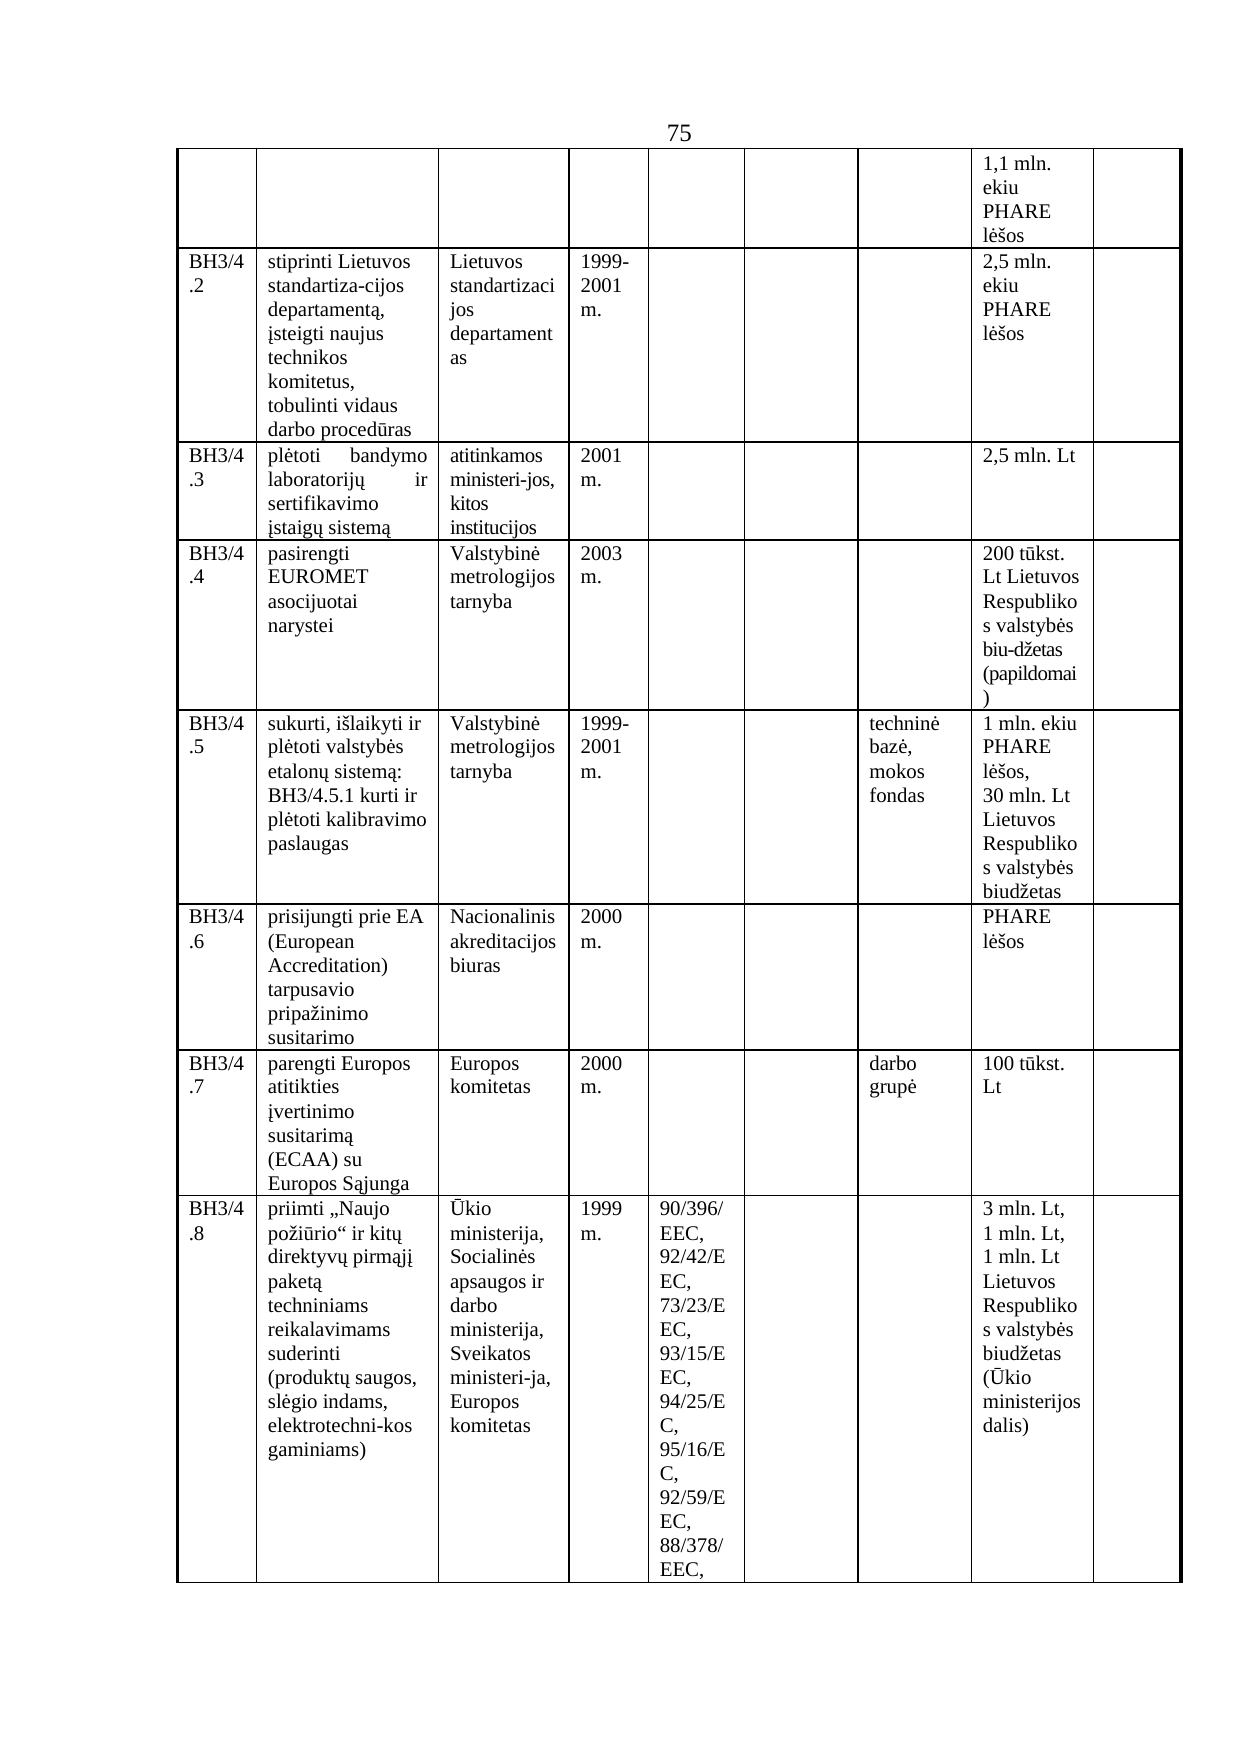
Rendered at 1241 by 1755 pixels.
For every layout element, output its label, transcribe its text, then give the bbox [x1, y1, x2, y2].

table_cell [649, 905, 744, 1049]
table_cell [745, 541, 857, 709]
table_cell 100 tūkst. Lt [972, 1051, 1093, 1195]
table_cell [179, 149, 256, 247]
table_cell BH3/4.8 [179, 1196, 256, 1581]
table_cell [1094, 711, 1179, 903]
table_cell [1094, 905, 1179, 1049]
table_cell [649, 1051, 744, 1195]
table_cell 1999-2001 m. [570, 249, 648, 441]
table_cell 90/396/EEC, 92/42/EEC, 73/23/EEC, 93/15/EEC, 94/25/EC, 95/16/EC, 92/59/EEC, 88/378/EEC, [649, 1196, 744, 1581]
table_cell [745, 711, 857, 903]
table_cell plėtoti bandymo laboratorijų ir sertifikavimo įstaigų sistemą [257, 443, 438, 539]
table_cell [649, 711, 744, 903]
table_cell Ūkio ministerija, Socialinės apsaugos ir darbo ministerija, Sveikatos ministeri-ja, Europos komitetas [439, 1196, 568, 1581]
table_cell 2,5 mln. Lt [972, 443, 1093, 539]
table_cell [439, 149, 568, 247]
table_cell [1094, 541, 1179, 709]
table_cell PHARE lėšos [972, 905, 1093, 1049]
table_cell 1999-2001 m. [570, 711, 648, 903]
table_cell [570, 149, 648, 247]
table_cell [745, 905, 857, 1049]
table_cell 200 tūkst. Lt Lietuvos Respublikos valstybės biu-džetas (papildomai) [972, 541, 1093, 709]
table_cell BH3/4.7 [179, 1051, 256, 1195]
table_cell [745, 1051, 857, 1195]
table_cell atitinkamos ministeri-jos, kitos institucijos [439, 443, 568, 539]
table_cell BH3/4.3 [179, 443, 256, 539]
table_cell [745, 443, 857, 539]
table_cell [859, 1196, 971, 1581]
table_cell BH3/4.4 [179, 541, 256, 709]
table_cell [257, 149, 438, 247]
table_cell sukurti, išlaikyti ir plėtoti valstybės etalonų sistemą: BH3/4.5.1 kurti ir plėtoti kalibravimo paslaugas [257, 711, 438, 903]
table_cell [649, 541, 744, 709]
table_cell [649, 249, 744, 441]
table_cell [649, 149, 744, 247]
table_cell 2000 m. [570, 1051, 648, 1195]
table_cell [1094, 443, 1179, 539]
table_cell 2001 m. [570, 443, 648, 539]
table_cell [649, 443, 744, 539]
table_cell 2003 m. [570, 541, 648, 709]
table_cell 1 mln. ekiu PHARE lėšos, 30 mln. Lt Lietuvos Respublikos valstybės biudžetas [972, 711, 1093, 903]
table_cell BH3/4.2 [179, 249, 256, 441]
table_cell [859, 541, 971, 709]
table_cell pasirengti EUROMET asocijuotai narystei [257, 541, 438, 709]
table_cell 1999 m. [570, 1196, 648, 1581]
table_cell Lietuvos standartizacijos departamentas [439, 249, 568, 441]
table_cell [1094, 149, 1179, 247]
table_cell stiprinti Lietuvos standartiza-cijos departamentą, įsteigti naujus technikos komitetus, tobulinti vidaus darbo procedūras [257, 249, 438, 441]
table_cell parengti Europos atitikties įvertinimo susitarimą (ECAA) su Europos Sąjunga [257, 1051, 438, 1195]
table_cell 2000 m. [570, 905, 648, 1049]
table_cell [745, 149, 857, 247]
table_cell darbo grupė [859, 1051, 971, 1195]
table_cell priimti „Naujo požiūrio“ ir kitų direktyvų pirmąjį paketą techniniams reikalavimams suderinti (produktų saugos, slėgio indams, elektrotechni-kos gaminiams) [257, 1196, 438, 1581]
table_cell [859, 905, 971, 1049]
table_cell [745, 249, 857, 441]
table_cell techninė bazė, mokos fondas [859, 711, 971, 903]
table_cell BH3/4.6 [179, 905, 256, 1049]
table_cell Valstybinė metrologijos tarnyba [439, 541, 568, 709]
table_cell 3 mln. Lt, 1 mln. Lt, 1 mln. Lt Lietuvos Respublikos valstybės biudžetas (Ūkio ministerijos dalis) [972, 1196, 1093, 1581]
table_cell [1094, 1196, 1179, 1581]
table_cell BH3/4.5 [179, 711, 256, 903]
table_cell [859, 149, 971, 247]
table_cell Nacionalinis akreditacijos biuras [439, 905, 568, 1049]
table_cell [859, 443, 971, 539]
table_cell 1,1 mln. ekiu PHARE lėšos [972, 149, 1093, 247]
table_cell Europos komitetas [439, 1051, 568, 1195]
table_cell [859, 249, 971, 441]
table_cell Valstybinė metrologijos tarnyba [439, 711, 568, 903]
table_cell [745, 1196, 857, 1581]
table_cell prisijungti prie EA (European Accreditation) tarpusavio pripažinimo susitarimo [257, 905, 438, 1049]
table_cell [1094, 1051, 1179, 1195]
table_cell 2,5 mln. ekiu PHARE lėšos [972, 249, 1093, 441]
table_cell [1094, 249, 1179, 441]
